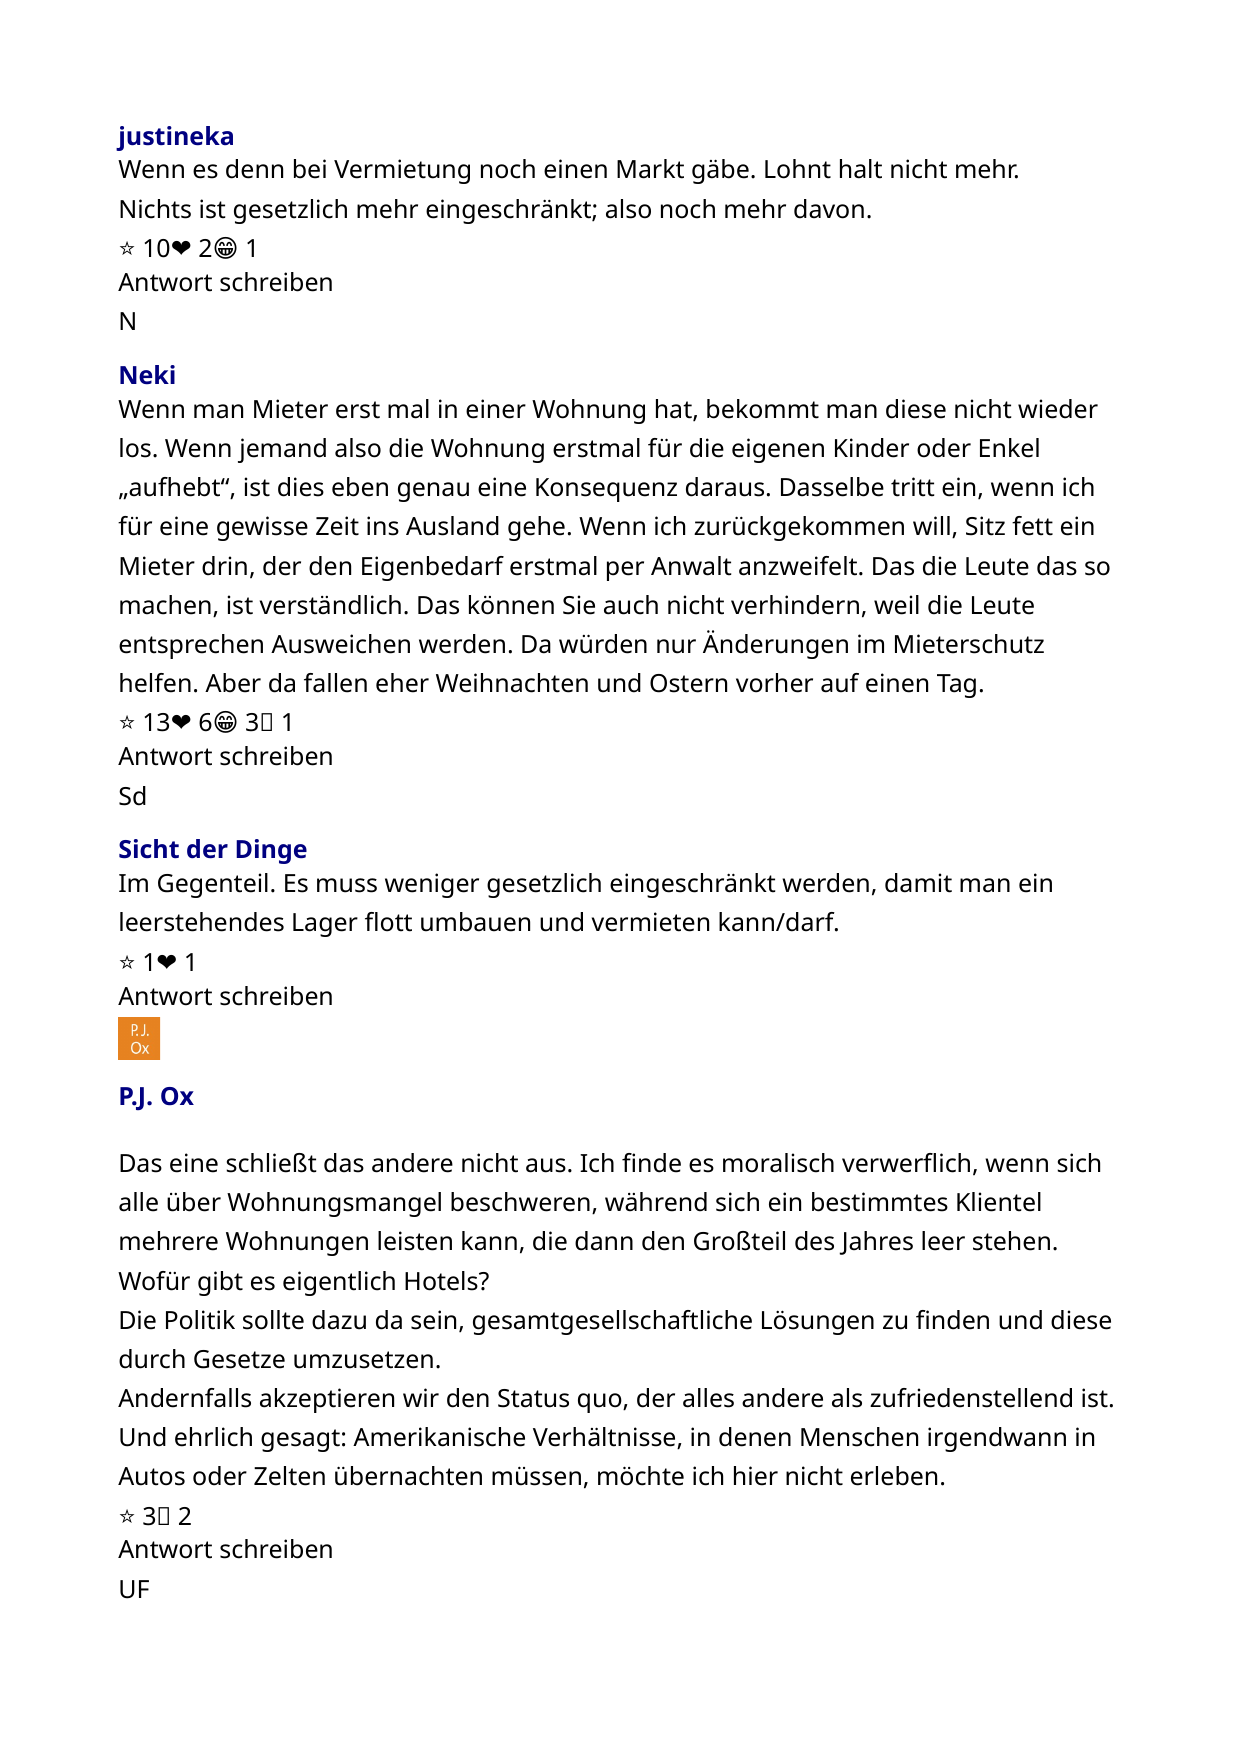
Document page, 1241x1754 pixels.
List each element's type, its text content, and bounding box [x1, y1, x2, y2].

subtitle Neki [118, 357, 1122, 392]
picture [118, 1017, 161, 1060]
text Antwort schreiben [118, 739, 1122, 773]
text UF [118, 1571, 1122, 1605]
text ⭐️ 3🤨 2 [118, 1498, 1122, 1532]
text N [118, 304, 1122, 338]
text Die Politik sollte dazu da sein, gesamtgesellschaftliche Lösungen zu finden und diese durch Gesetze umzusetzen. [118, 1302, 1122, 1376]
text Antwort schreiben [118, 978, 1122, 1012]
text Antwort schreiben [118, 264, 1122, 299]
text Wenn es denn bei Vermietung noch einen Markt gäbe. Lohnt halt nicht mehr. [118, 152, 1122, 186]
text Nichts ist gesetzlich mehr eingeschränkt; also noch mehr davon. [118, 191, 1122, 225]
text Andernfalls akzeptieren wir den Status quo, der alles andere als zufriedenstellend ist. Und ehrlich gesagt: Amerikanische Verhältnisse, in denen Menschen irgendwann in Autos oder Zelten übernachten müssen, möchte ich hier nicht erleben. [118, 1381, 1122, 1493]
text Sd [118, 778, 1122, 812]
text Wenn man Mieter erst mal in einer Wohnung hat, bekommt man diese nicht wieder los. Wenn jemand also die Wohnung erstmal für die eigenen Kinder oder Enkel „aufhebt“, ist dies eben genau eine Konsequenz daraus. Dasselbe tritt ein, wenn ich für eine gewisse Zeit ins Ausland gehe. Wenn ich zurückgekommen will, Sitz fett ein Mieter drin, der den Eigenbedarf erstmal per Anwalt anzweifelt. Das die Leute das so machen, ist verständlich. Das können Sie auch nicht verhindern, weil die Leute entsprechen Ausweichen werden. Da würden nur Änderungen im Mieterschutz helfen. Aber da fallen eher Weihnachten und Ostern vorher auf einen Tag. [118, 392, 1122, 700]
text ⭐️ 10❤️ 2😁 1 [118, 231, 1122, 264]
text Das eine schließt das andere nicht aus. Ich finde es moralisch verwerflich, wenn sich alle über Wohnungsmangel beschweren, während sich ein bestimmtes Klientel mehrere Wohnungen leisten kann, die dann den Großteil des Jahres leer stehen. Wofür gibt es eigentlich Hotels? [118, 1146, 1122, 1297]
text Im Gegenteil. Es muss weniger gesetzlich eingeschränkt werden, damit man ein leerstehendes Lager flott umbauen und vermieten kann/darf. [118, 866, 1122, 939]
text ⭐️ 13❤️ 6😁 3🤨 1 [118, 705, 1122, 739]
subtitle Sicht der Dinge [118, 832, 1122, 866]
subtitle justineka [118, 118, 1122, 152]
text ⭐️ 1❤️ 1 [118, 944, 1122, 978]
text Antwort schreiben [118, 1532, 1122, 1566]
subtitle P.J. Ox [118, 1078, 1122, 1113]
